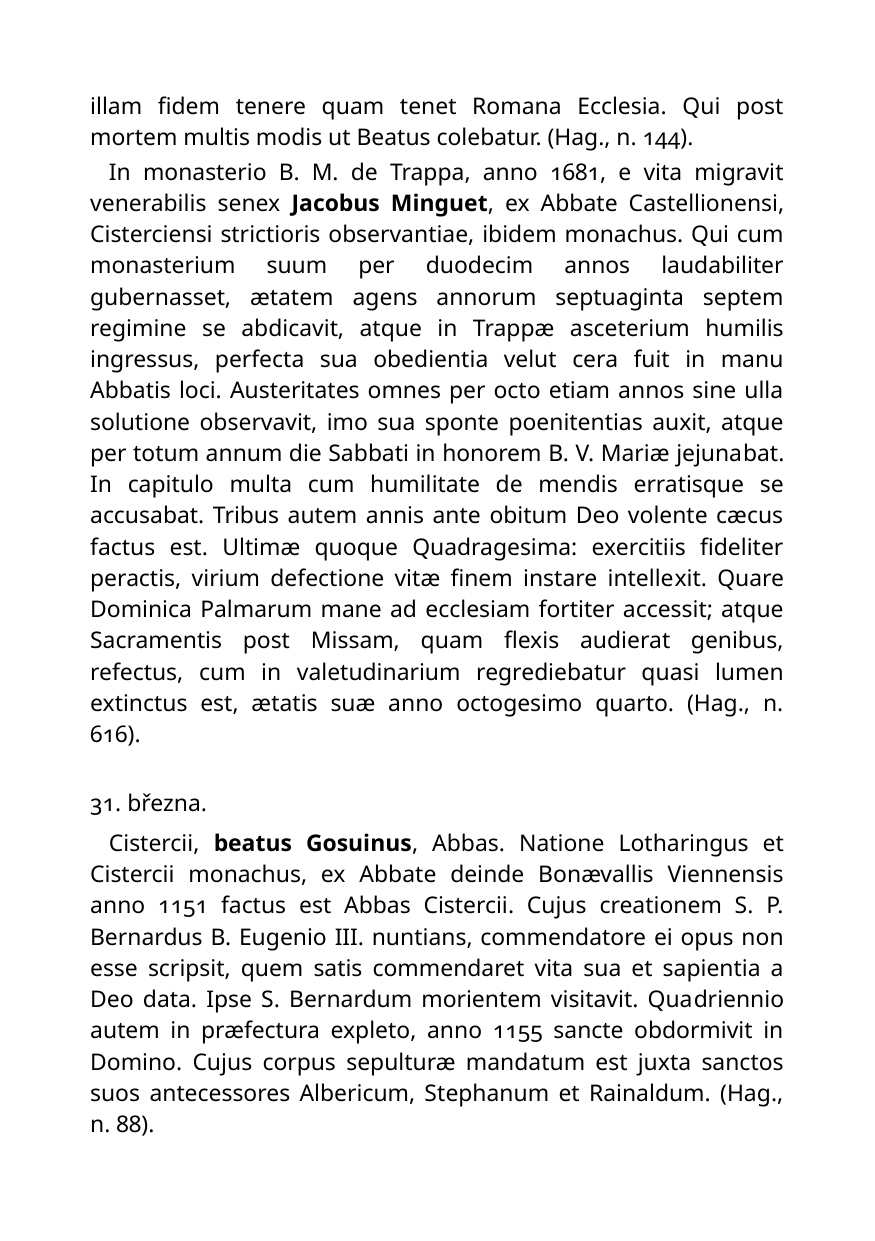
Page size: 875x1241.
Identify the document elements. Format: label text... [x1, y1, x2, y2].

text Cistercii, beatus Gosuinus, Abbas. Natione Lotharingus et Cistercii monachus, ex Abbate deinde Bonævallis Viennensis anno 1151 factus est Abbas Cistercii. Cujus creationem S. P. Bernardus B. Eugenio III. nuntians, commendatore ei opus non esse scripsit, quem satis commendaret vita sua et sapientia a Deo data. Ipse S. Bernardum morientem visitavit. Qua­driennio autem in præfectura expleto, anno 1155 sancte obdormivit in Domino. Cujus corpus sepulturæ mandatum est juxta sanctos suos antecessores Albericum, Stephanum et Rainaldum. (Hag., n. 88). [90, 827, 784, 1139]
text illam fidem tenere quam tenet Romana Ecclesia. Qui post mortem multis modis ut Beatus colebatur. (Hag., n. 144). [90, 90, 784, 152]
text In monasterio B. M. de Trappa, anno 1681, e vita migravit venerabilis senex Jacobus Minguet, ex Abbate Castellionensi, Cisterciensi strictioris observantiae, ibidem monachus. Qui cum monasterium suum per duodecim annos laudabiliter gubernasset, ætatem agens annorum septuaginta septem regimine se abdicavit, atque in Trappæ asceterium humilis ingressus, perfecta sua obedientia velut cera fuit in manu Abbatis loci. Austeritates omnes per octo etiam annos sine ulla solutione observavit, imo sua sponte poenitentias auxit, atque per totum annum die Sabbati in honorem B. V. Mariæ jejuna­bat. In capitulo multa cum humilitate de mendis erratisque se accusabat. Tribus autem annis ante obitum Deo volente cæcus factus est. Ultimæ quoque Quadragesima: exercitiis fideliter peractis, virium defectione vitæ finem instare intelle­xit. Quare Dominica Palmarum mane ad ecclesiam fortiter accessit; atque Sacramentis post Missam, quam flexis audierat genibus, refectus, cum in valetudinarium regrediebatur quasi lumen extinctus est, ætatis suæ anno octogesimo quarto. (Hag., n. 616). [90, 156, 784, 749]
text 31. března. [90, 787, 784, 818]
